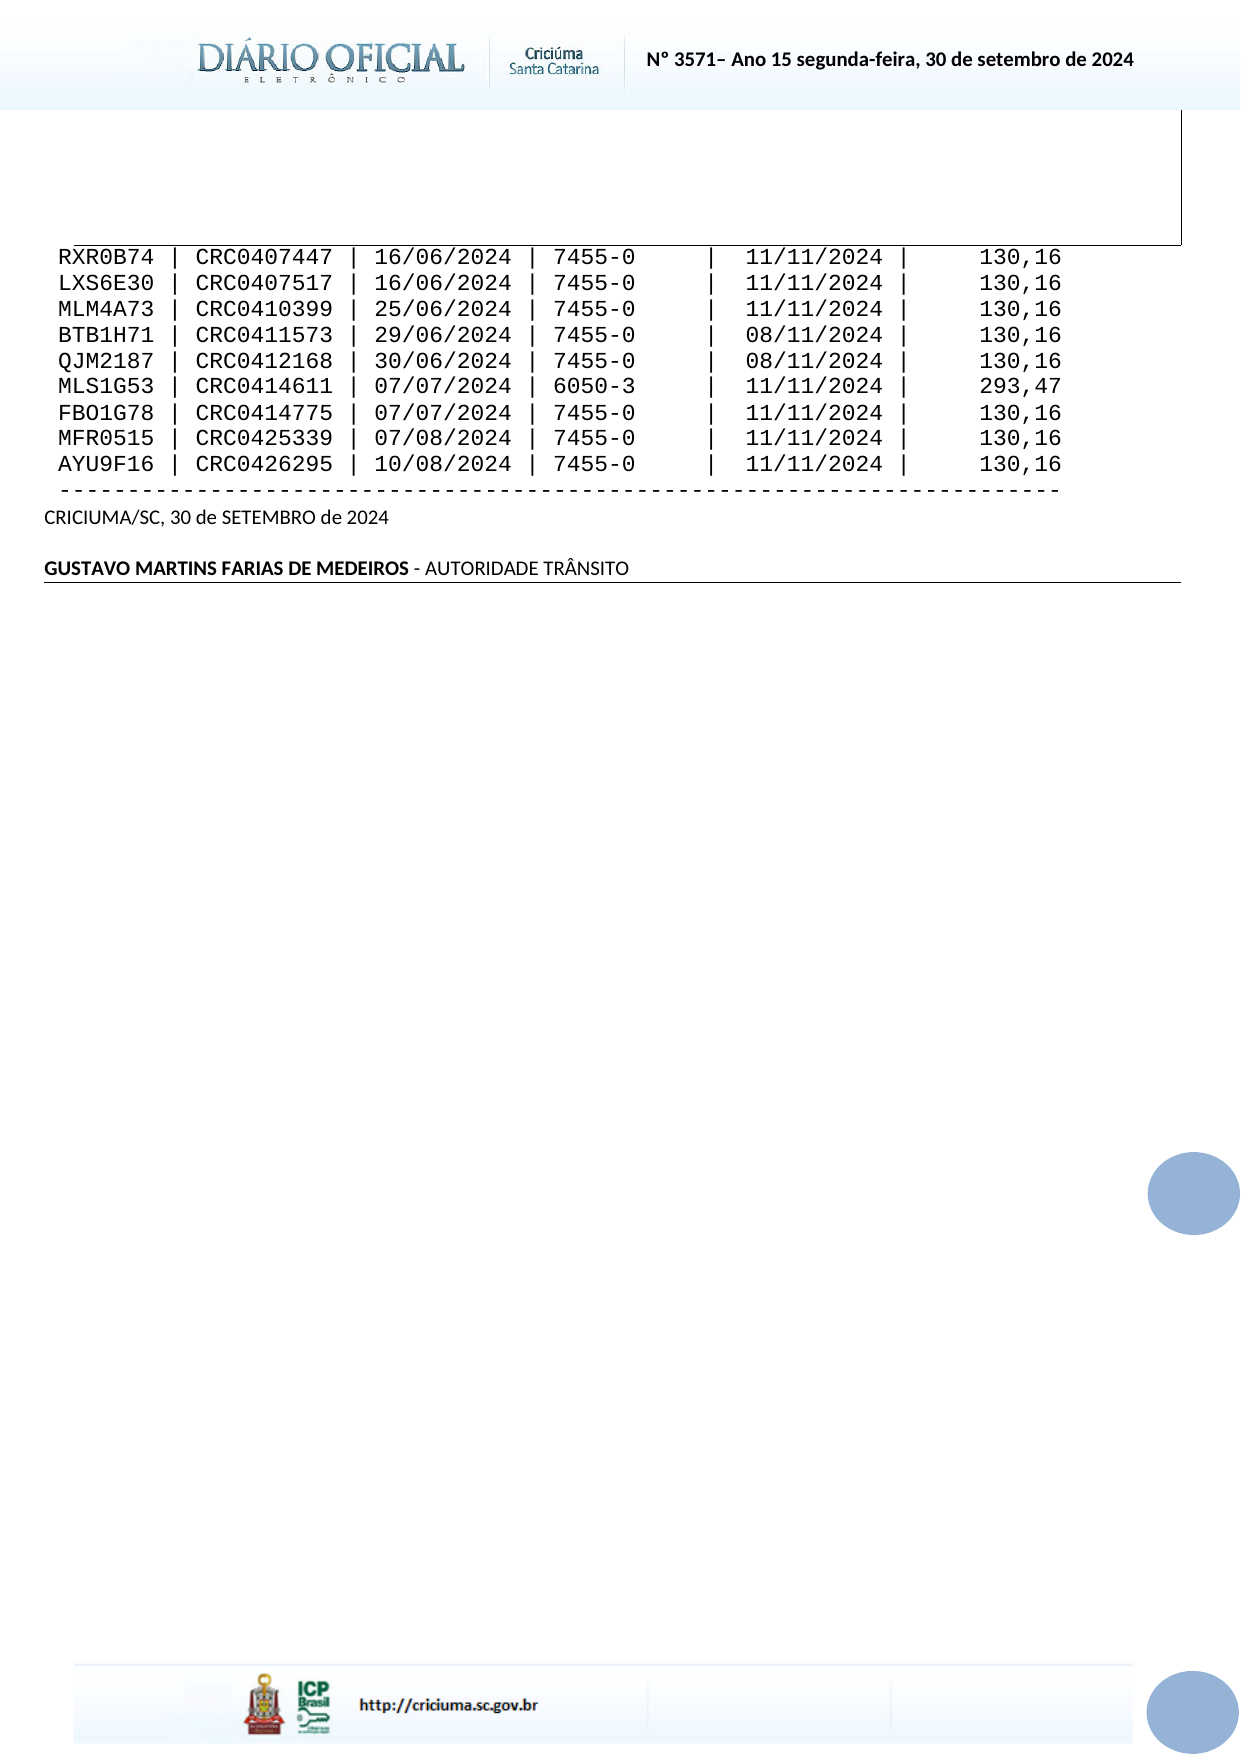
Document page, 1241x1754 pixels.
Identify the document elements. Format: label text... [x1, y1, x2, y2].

text CRICIUMA/SC, 30 de SETEMBRO de 2024 [44, 504, 1181, 531]
text MLS1G53 | CRC0414611 | 07/07/2024 | 6050-3 | 11/11/2024 | 293,47 [44, 375, 1181, 401]
text GUSTAVO MARTINS FARIAS DE MEDEIROS - AUTORIDADE TRÂNSITO [44, 555, 1181, 582]
text LXS6E30 | CRC0407517 | 16/06/2024 | 7455-0 | 11/11/2024 | 130,16 [44, 271, 1181, 297]
text ------------------------------------------------------------------------- [44, 479, 1181, 504]
text RXR0B74 | CRC0407447 | 16/06/2024 | 7455-0 | 11/11/2024 | 130,16 [44, 245, 1181, 271]
text QJM2187 | CRC0412168 | 30/06/2024 | 7455-0 | 08/11/2024 | 130,16 [44, 349, 1181, 375]
text MLM4A73 | CRC0410399 | 25/06/2024 | 7455-0 | 11/11/2024 | 130,16 [44, 297, 1181, 323]
text MFR0515 | CRC0425339 | 07/08/2024 | 7455-0 | 11/11/2024 | 130,16 [44, 427, 1181, 453]
text AYU9F16 | CRC0426295 | 10/08/2024 | 7455-0 | 11/11/2024 | 130,16 [44, 453, 1181, 479]
text FBO1G78 | CRC0414775 | 07/07/2024 | 7455-0 | 11/11/2024 | 130,16 [44, 401, 1181, 427]
text BTB1H71 | CRC0411573 | 29/06/2024 | 7455-0 | 08/11/2024 | 130,16 [44, 323, 1181, 349]
